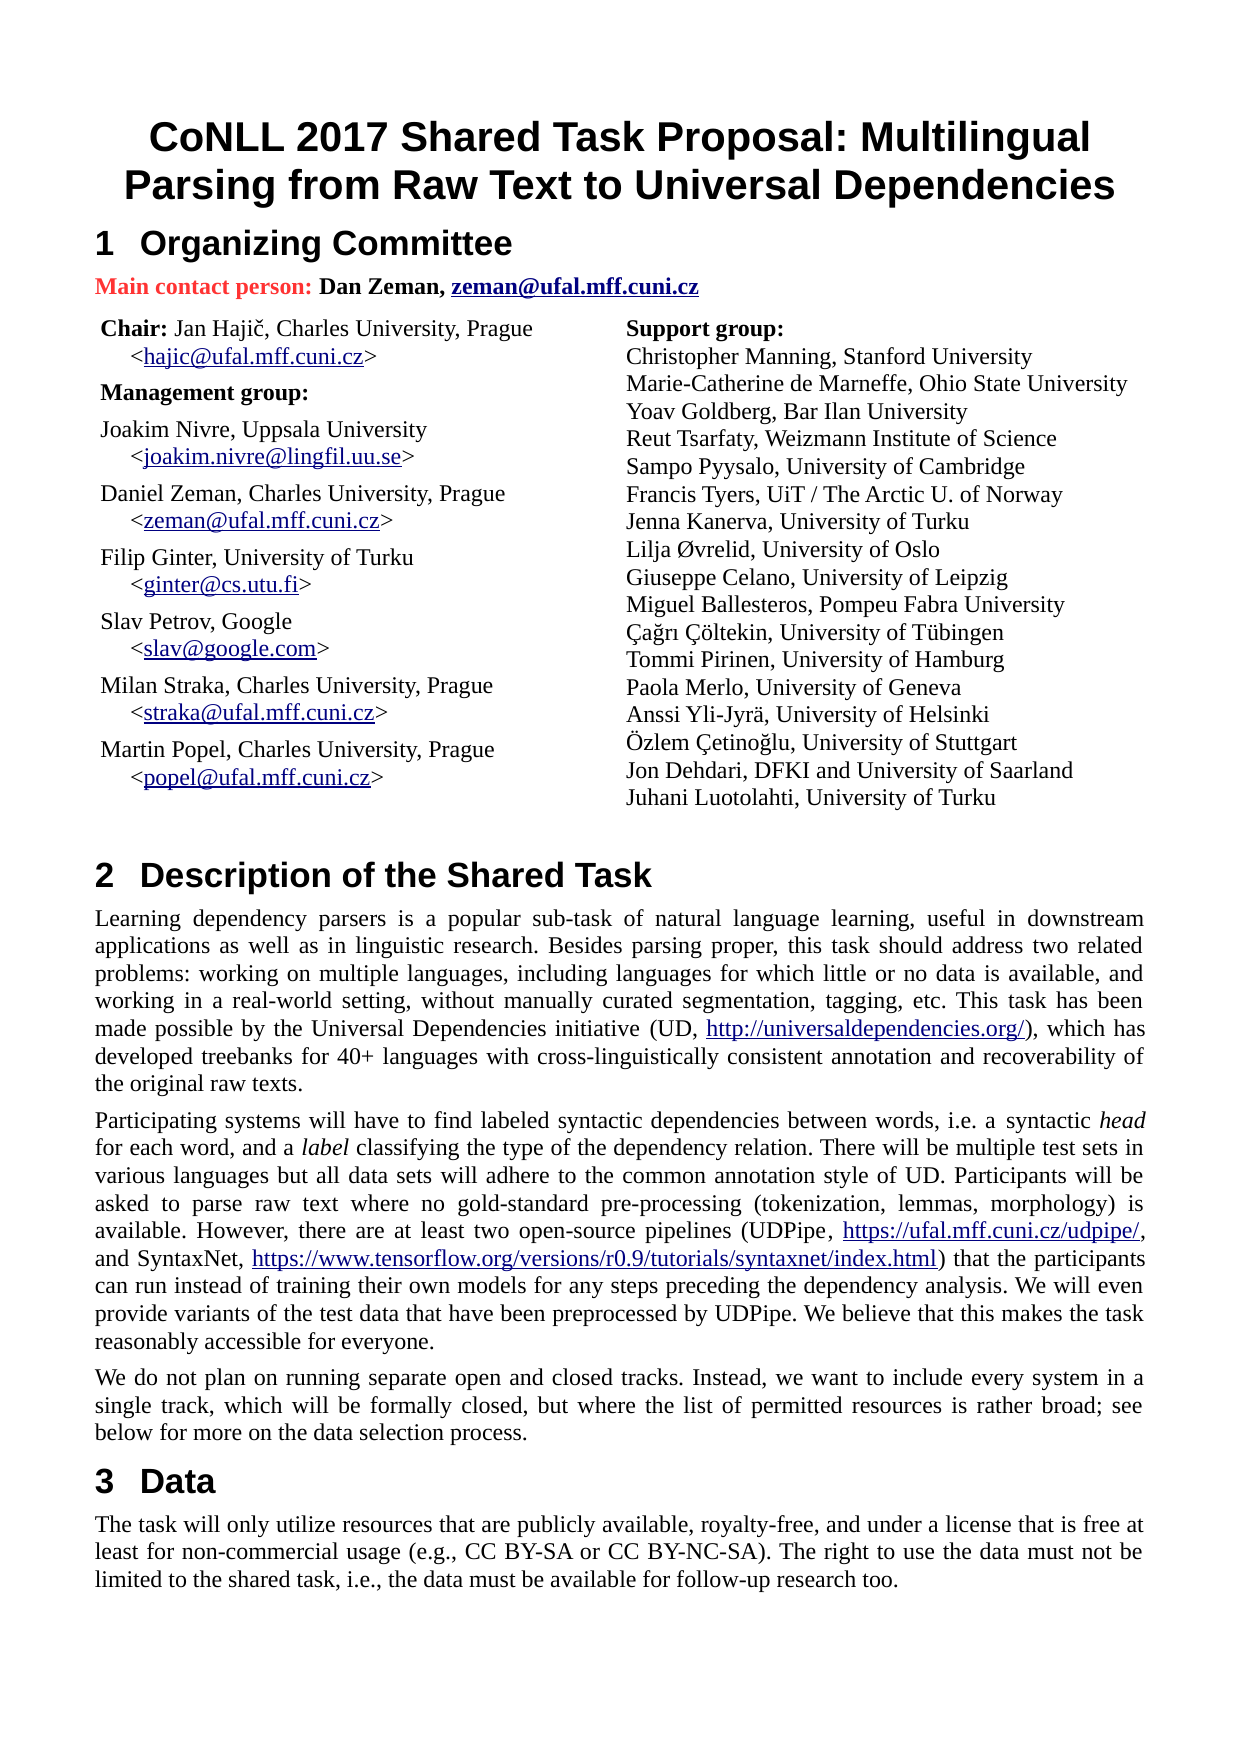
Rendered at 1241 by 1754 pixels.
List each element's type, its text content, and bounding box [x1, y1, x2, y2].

text Main contact person: Dan Zeman, zeman@ufal.mff.cuni.cz [94, 272, 1146, 299]
table_header Support group: Christopher Manning, Stanford University Marie-Catherine de Marneffe, Ohio State University Yoav Goldberg, Bar Ilan University Reut Tsarfaty, Weizmann Institute of Science Sampo Pyysalo, University of Cambridge Francis Tyers, UiT / The Arctic U. of Norway Jenna Kanerva, University of Turku Lilja Øvrelid, University of Oslo Giuseppe Celano, University of Leipzig Miguel Ballesteros, Pompeu Fabra University Çağrı Çöltekin, University of Tübingen Tommi Pirinen, University of Hamburg Paola Merlo, University of Geneva Anssi Yli-Jyrä, University of Helsinki Özlem Çetinoğlu, University of Stuttgart Jon Dehdari, DFKI and University of Saarland Juhani Luotolahti, University of Turku [620, 308, 1146, 826]
text We do not plan on running separate open and closed tracks. Instead, we want to include every system in a single track, which will be formally closed, but where the list of permitted resources is rather broad; see below for more on the data selection process. [94, 1363, 1146, 1446]
subtitle Organizing Committee [94, 223, 1146, 263]
subtitle Description of the Shared Task [94, 855, 1146, 895]
table_header Chair: Jan Hajič, Charles University, Prague <hajic@ufal.mff.cuni.cz> Management group: Joakim Nivre, Uppsala University <joakim.nivre@lingfil.uu.se> Daniel Zeman, Charles University, Prague <zeman@ufal.mff.cuni.cz> Filip Ginter, University of Turku <ginter@cs.utu.fi> Slav Petrov, Google <slav@google.com> Milan Straka, Charles University, Prague <straka@ufal.mff.cuni.cz> Martin Popel, Charles University, Prague <popel@ufal.mff.cuni.cz> [95, 308, 620, 826]
title CoNLL 2017 Shared Task Proposal: Multilingual Parsing from Raw Text to Universal Dependencies [94, 112, 1146, 208]
subtitle Data [94, 1461, 1146, 1501]
text The task will only utilize resources that are publicly available, royalty-free, and under a license that is free at least for non-commercial usage (e.g., CC BY-SA or CC BY-NC-SA). The right to use the data must not be limited to the shared task, i.e., the data must be available for follow-up research too. [94, 1510, 1146, 1593]
text Participating systems will have to find labeled syntactic dependencies between words, i.e. a syntactic head for each word, and a label classifying the type of the dependency relation. There will be multiple test sets in various languages but all data sets will adhere to the common annotation style of UD. Participants will be asked to parse raw text where no gold-standard pre-processing (tokenization, lemmas, morphology) is available. However, there are at least two open-source pipelines (UDPipe, https://ufal.mff.cuni.cz/udpipe/, and SyntaxNet, https://www.tensorflow.org/versions/r0.9/tutorials/syntaxnet/index.html) that the participants can run instead of training their own models for any steps preceding the dependency analysis. We will even provide variants of the test data that have been preprocessed by UDPipe. We believe that this makes the task reasonably accessible for everyone. [94, 1106, 1146, 1354]
text Learning dependency parsers is a popular sub-task of natural language learning, useful in downstream applications as well as in linguistic research. Besides parsing proper, this task should address two related problems: working on multiple languages, including languages for which little or no data is available, and working in a real-world setting, without manually curated segmentation, tagging, etc. This task has been made possible by the Universal Dependencies initiative (UD, http://universaldependencies.org/), which has developed treebanks for 40+ languages with cross-linguistically consistent annotation and recoverability of the original raw texts. [94, 904, 1146, 1097]
